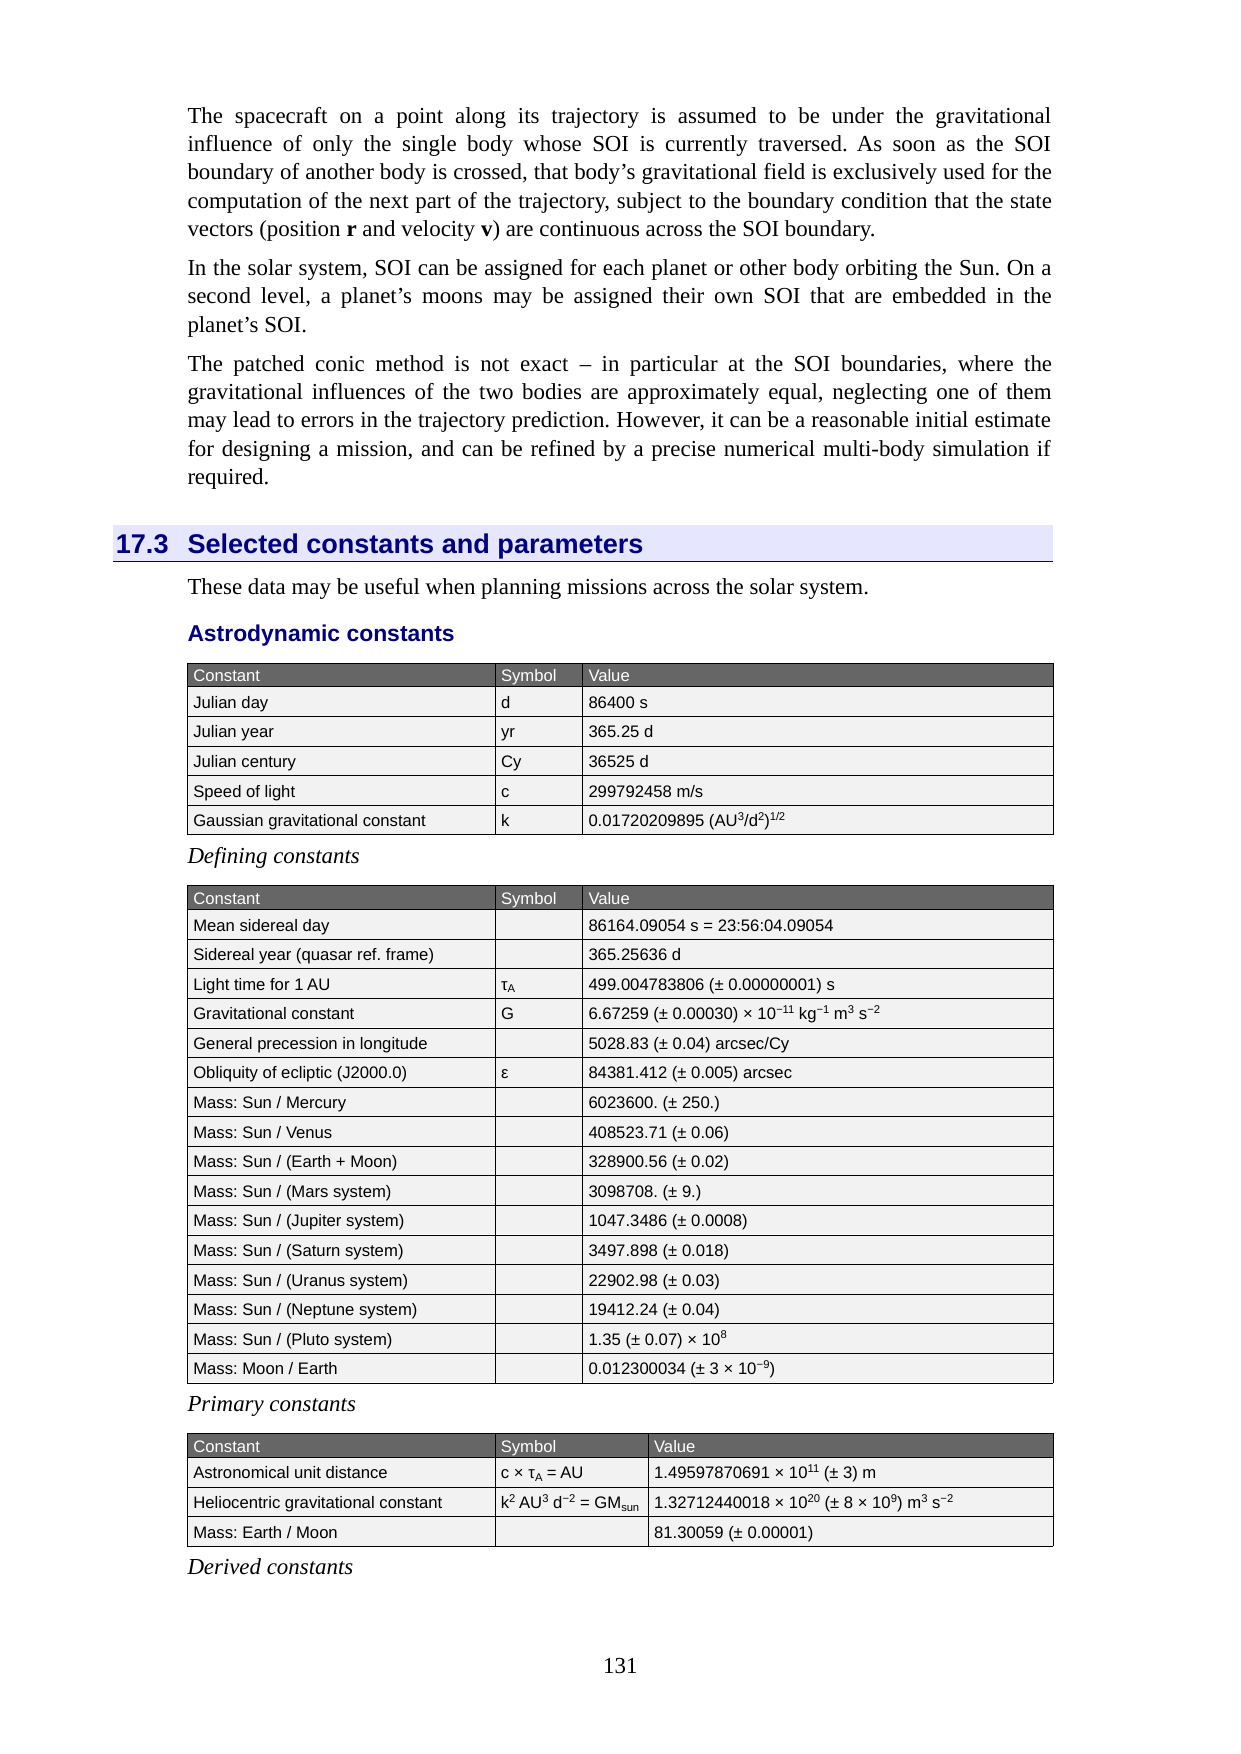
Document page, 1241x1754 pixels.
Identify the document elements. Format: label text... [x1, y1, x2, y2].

table_cell 19412.24 (± 0.04) [583, 1295, 1053, 1323]
table_cell [496, 1265, 582, 1294]
table_cell ε [496, 1058, 582, 1087]
table_cell Heliocentric gravitational constant [188, 1488, 495, 1516]
table_cell τA [496, 969, 582, 998]
table_cell 5028.83 (± 0.04) arcsec/Cy [583, 1029, 1053, 1057]
table_cell [496, 1354, 582, 1382]
table_cell Mass: Earth / Moon [188, 1517, 495, 1546]
table_cell Astronomical unit distance [188, 1458, 495, 1487]
table_cell Mass: Sun / (Mars system) [188, 1176, 495, 1205]
table_cell 1.32712440018 × 1020 (± 8 × 109) m3 s−2 [649, 1488, 1053, 1516]
table_header Value [583, 886, 1053, 909]
table_cell Sidereal year (quasar ref. frame) [188, 940, 495, 968]
table_cell Mass: Sun / Mercury [188, 1088, 495, 1116]
table_cell Light time for 1 AU [188, 969, 495, 998]
table_cell [496, 1088, 582, 1116]
table_cell Gaussian gravitational constant [188, 806, 495, 834]
table_cell [496, 1176, 582, 1205]
table_cell Speed of light [188, 776, 495, 805]
table_cell Mean sidereal day [188, 910, 495, 939]
table_header Constant [188, 1434, 495, 1457]
table_cell Julian year [188, 717, 495, 746]
table_cell 328900.56 (± 0.02) [583, 1147, 1053, 1175]
table_header Constant [188, 886, 495, 909]
table_cell 86164.09054 s = 23:56:04.09054 [583, 910, 1053, 939]
table_cell Obliquity of ecliptic (J2000.0) [188, 1058, 495, 1087]
table_cell [496, 1324, 582, 1353]
table_cell 0.01720209895 (AU3/d2)1/2 [583, 806, 1053, 834]
subtitle Astrodynamic constants [187, 620, 1053, 646]
table_cell Cy [496, 747, 582, 775]
table_header Symbol [496, 664, 582, 686]
table_cell c × τA = AU [496, 1458, 648, 1487]
text Primary constants [187, 1388, 1053, 1417]
table_cell [496, 910, 582, 939]
table_cell 6.67259 (± 0.00030) × 10−11 kg−1 m3 s−2 [583, 999, 1053, 1027]
text Defining constants [187, 840, 1053, 869]
table_cell 6023600. (± 250.) [583, 1088, 1053, 1116]
table_cell [496, 1147, 582, 1175]
subtitle Selected constants and parameters [113, 525, 1053, 561]
table_cell [496, 940, 582, 968]
table_cell Gravitational constant [188, 999, 495, 1027]
text In the solar system, SOI can be assigned for each planet or other body orbiting the Sun. On a second level, a planet’s moons may be assigned their own SOI that are embedded in the planet’s SOI. [187, 253, 1053, 338]
text These data may be useful when planning missions across the solar system. [187, 572, 1053, 600]
table_cell 1.35 (± 0.07) × 108 [583, 1324, 1053, 1353]
table_cell 1.49597870691 × 1011 (± 3) m [649, 1458, 1053, 1487]
table_cell 0.012300034 (± 3 × 10−9) [583, 1354, 1053, 1382]
text The spacecraft on a point along its trajectory is assumed to be under the gravitational influence of only the single body whose SOI is currently traversed. As soon as the SOI boundary of another body is crossed, that body’s gravitational field is exclusively used for the computation of the next part of the trajectory, subject to the boundary condition that the state vectors (position r and velocity v) are continuous across the SOI boundary. [187, 100, 1053, 242]
table_cell 408523.71 (± 0.06) [583, 1117, 1053, 1146]
table_cell 22902.98 (± 0.03) [583, 1265, 1053, 1294]
table_cell k2 AU3 d−2 = GMsun [496, 1488, 648, 1516]
table_cell 365.25636 d [583, 940, 1053, 968]
table_cell Mass: Moon / Earth [188, 1354, 495, 1382]
table_cell Mass: Sun / Venus [188, 1117, 495, 1146]
table_cell 1047.3486 (± 0.0008) [583, 1206, 1053, 1234]
table_cell [496, 1295, 582, 1323]
table_cell yr [496, 717, 582, 746]
table_cell Mass: Sun / (Neptune system) [188, 1295, 495, 1323]
table_header Constant [188, 664, 495, 686]
table_cell [496, 1117, 582, 1146]
table_cell General precession in longitude [188, 1029, 495, 1057]
table_cell G [496, 999, 582, 1027]
text Derived constants [187, 1552, 1053, 1580]
text The patched conic method is not exact – in particular at the SOI boundaries, where the gravitational influences of the two bodies are approximately equal, neglecting one of them may lead to errors in the trajectory prediction. However, it can be a reasonable initial estimate for designing a mission, and can be refined by a precise numerical multi-body simulation if required. [187, 348, 1053, 490]
table_cell 81.30059 (± 0.00001) [649, 1517, 1053, 1546]
table_cell [496, 1236, 582, 1264]
table_cell Mass: Sun / (Earth + Moon) [188, 1147, 495, 1175]
table_cell 86400 s [583, 687, 1053, 716]
table_cell [496, 1206, 582, 1234]
table_cell Mass: Sun / (Uranus system) [188, 1265, 495, 1294]
table_cell 3497.898 (± 0.018) [583, 1236, 1053, 1264]
table_header Value [583, 664, 1053, 686]
table_cell d [496, 687, 582, 716]
table_cell [496, 1517, 648, 1546]
table_cell 499.004783806 (± 0.00000001) s [583, 969, 1053, 998]
table_cell 84381.412 (± 0.005) arcsec [583, 1058, 1053, 1087]
table_header Symbol [496, 1434, 648, 1457]
table_cell 3098708. (± 9.) [583, 1176, 1053, 1205]
table_cell [496, 1029, 582, 1057]
table_cell Mass: Sun / (Jupiter system) [188, 1206, 495, 1234]
table_cell Mass: Sun / (Pluto system) [188, 1324, 495, 1353]
table_cell Julian day [188, 687, 495, 716]
table_header Value [649, 1434, 1053, 1457]
table_cell 299792458 m/s [583, 776, 1053, 805]
table_cell k [496, 806, 582, 834]
table_cell Mass: Sun / (Saturn system) [188, 1236, 495, 1264]
table_header Symbol [496, 886, 582, 909]
table_cell c [496, 776, 582, 805]
table_cell 36525 d [583, 747, 1053, 775]
table_cell 365.25 d [583, 717, 1053, 746]
table_cell Julian century [188, 747, 495, 775]
